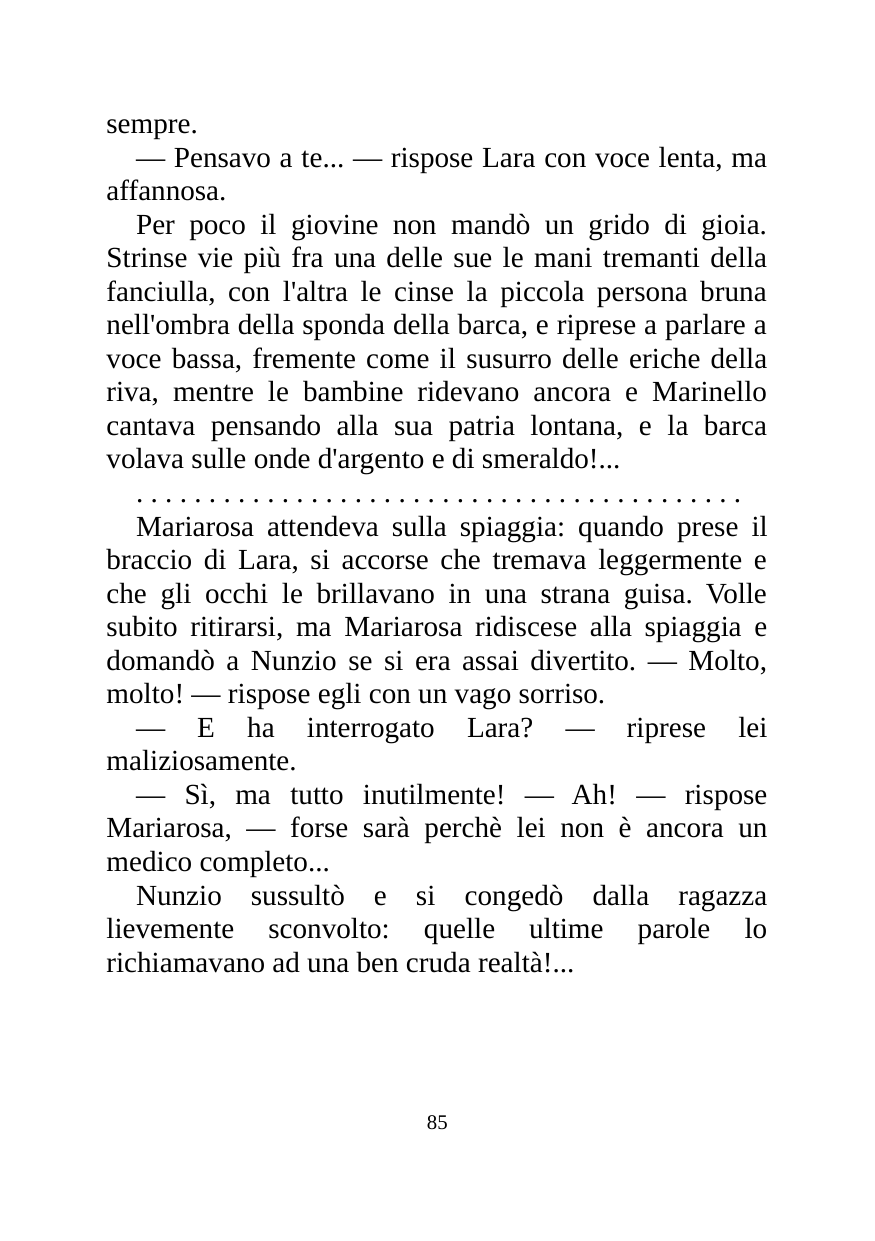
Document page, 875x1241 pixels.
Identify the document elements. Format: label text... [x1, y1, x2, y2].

text Nunzio sussultò e si congedò dalla ragazza lievemente sconvolto: quelle ultime parole lo richiamavano ad una ben cruda realtà!... [106, 878, 768, 978]
text sempre. [106, 106, 768, 140]
text Mariarosa attendeva sulla spiaggia: quando prese il braccio di Lara, si accorse che tremava leggermente e che gli occhi le brillavano in una strana guisa. Volle subito ritirarsi, ma Mariarosa ridiscese alla spiaggia e domandò a Nunzio se si era assai divertito. — Molto, molto! — rispose egli con un vago sorriso. [106, 509, 768, 710]
text Per poco il giovine non mandò un grido di gioia. Strinse vie più fra una delle sue le mani tremanti della fanciulla, con l'altra le cinse la piccola persona bruna nell'ombra della sponda della barca, e riprese a parlare a voce bassa, fremente come il susurro delle eriche della riva, mentre le bambine ridevano ancora e Marinello cantava pensando alla sua patria lontana, e la barca volava sulle onde d'argento e di smeraldo!... [106, 207, 768, 475]
text — Sì, ma tutto inutilmente! — Ah! — rispose Mariarosa, — forse sarà perchè lei non è ancora un medico completo... [106, 777, 768, 878]
text — E ha interrogato Lara? — riprese lei maliziosamente. [106, 710, 768, 777]
text — Pensavo a te... — rispose Lara con voce lenta, ma affannosa. [106, 140, 768, 207]
text . . . . . . . . . . . . . . . . . . . . . . . . . . . . . . . . . . . . . . . . . . [106, 475, 768, 509]
